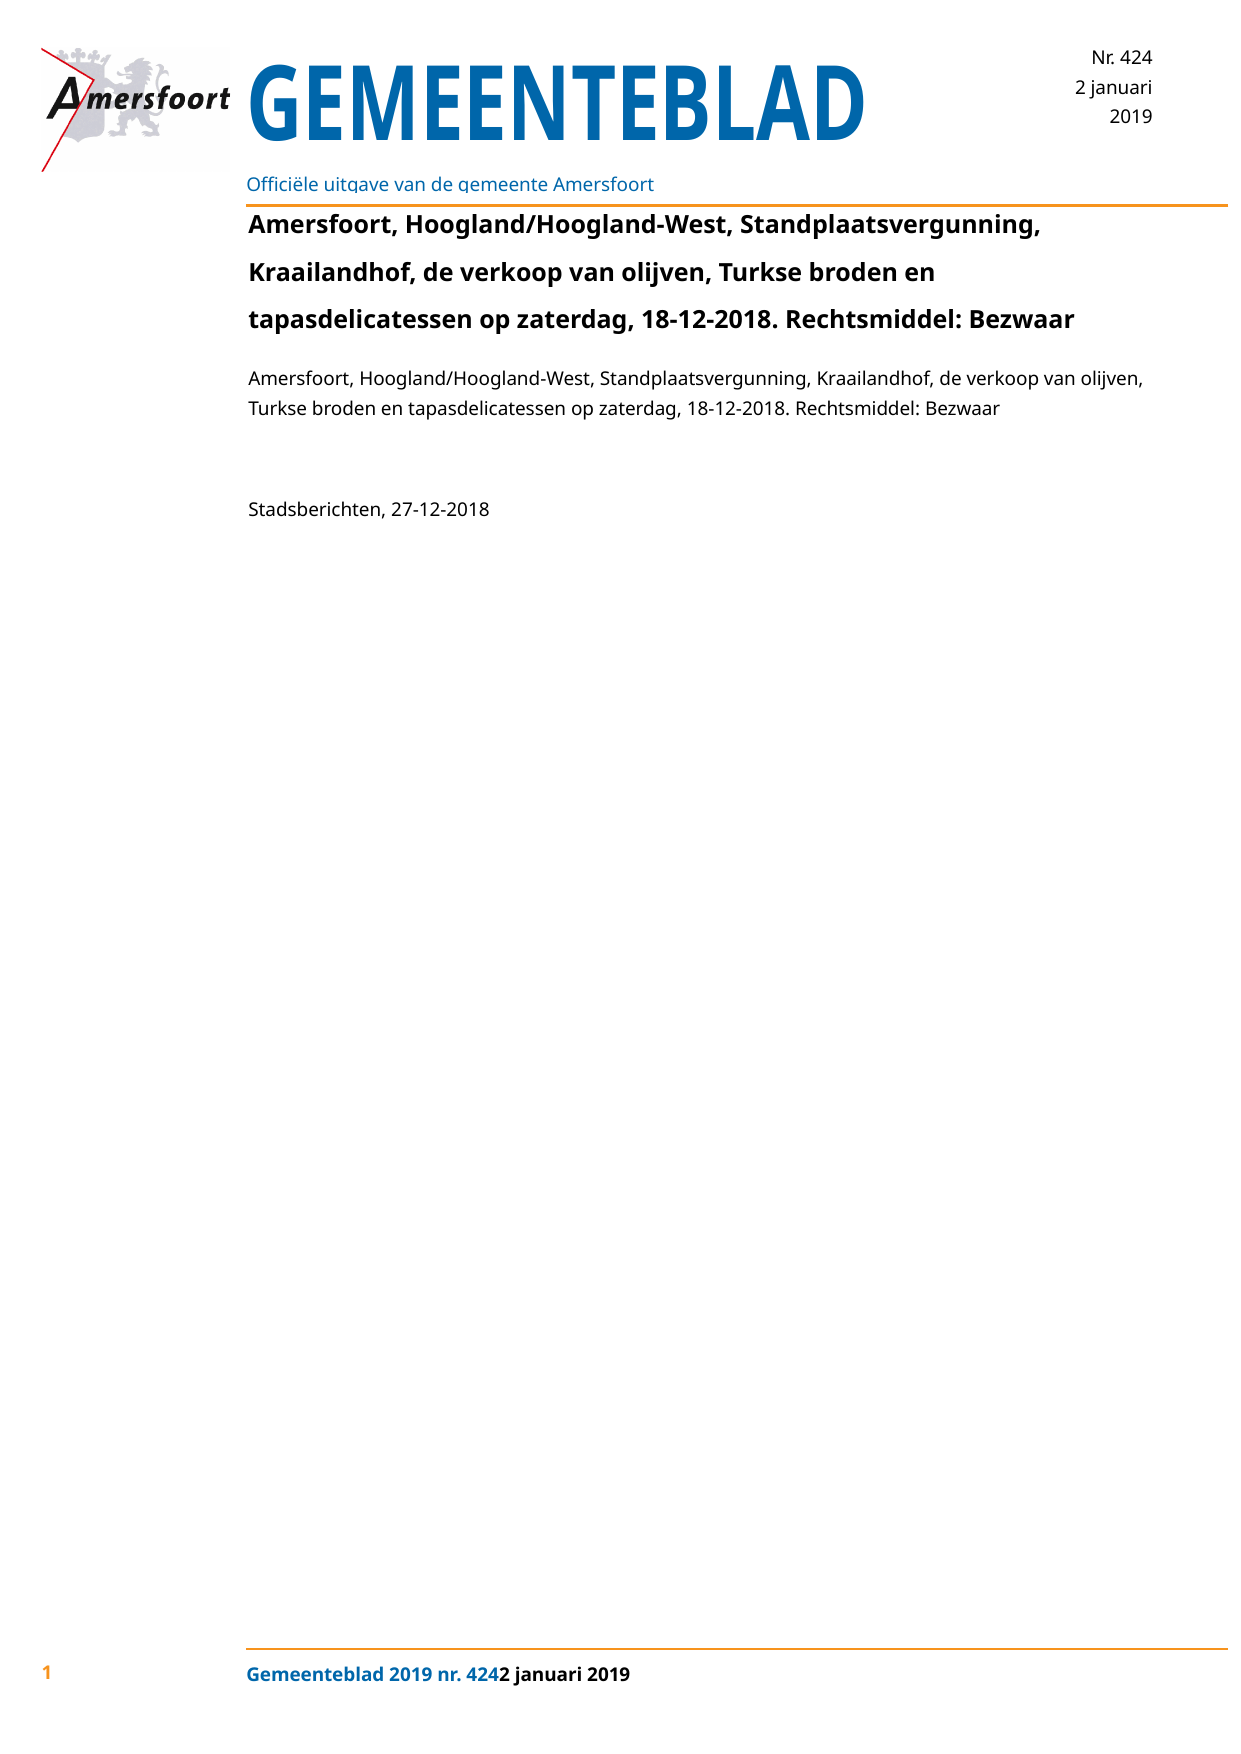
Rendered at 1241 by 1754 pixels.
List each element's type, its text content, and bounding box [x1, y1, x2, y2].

text Amersfoort, Hoogland/Hoogland-West, Standplaatsvergunning, Kraailandhof, de verkoop van olijven, Turkse broden en tapasdelicatessen op zaterdag, 18-12-2018. Rechtsmiddel: Bezwaar [248, 366, 1152, 421]
text Amersfoort, Hoogland/Hoogland-West, Standplaatsvergunning, Kraailandhof, de verkoop van olijven, Turkse broden en tapasdelicatessen op zaterdag, 18-12-2018. Rechtsmiddel: Bezwaar [248, 207, 1152, 336]
text Stadsberichten, 27-12-2018 [248, 496, 1152, 522]
picture [41, 47, 231, 172]
